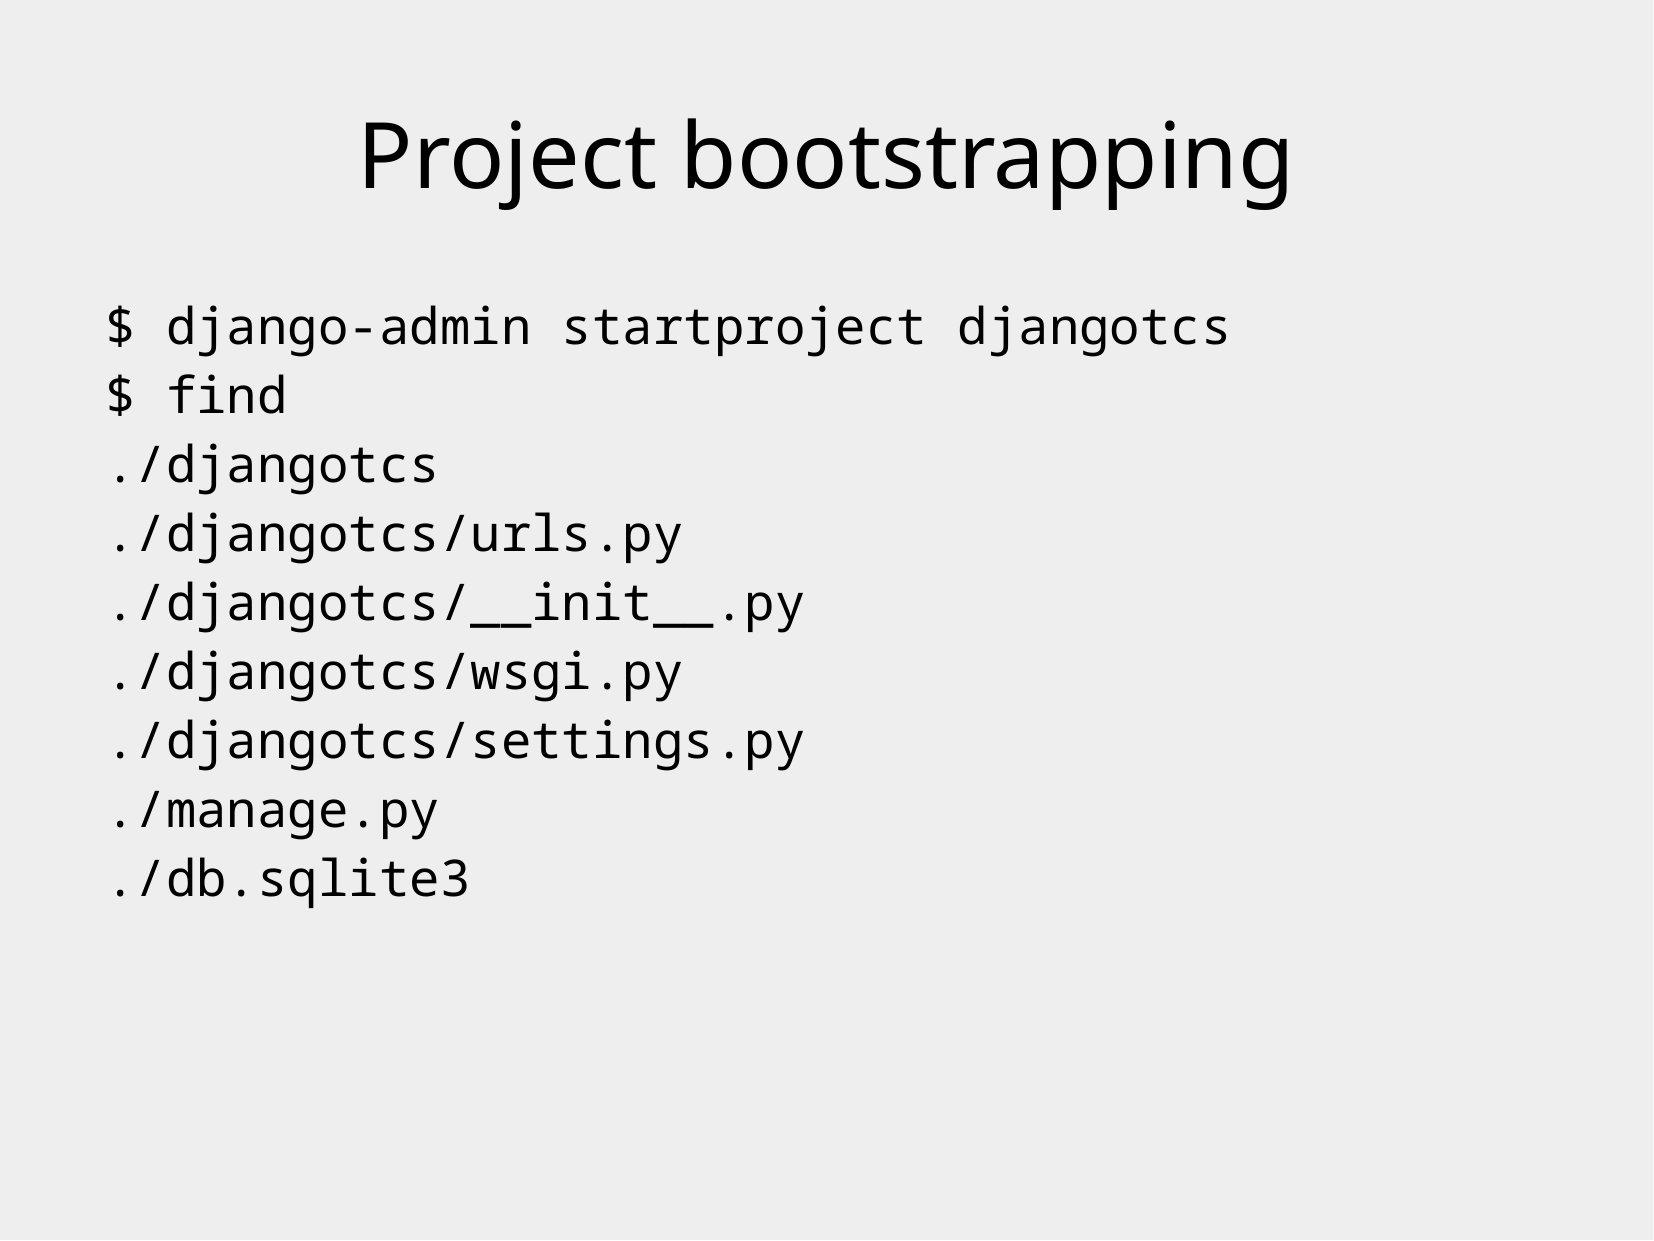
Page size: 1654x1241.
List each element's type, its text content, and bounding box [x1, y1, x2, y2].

title Project bootstrapping [82, 49, 1571, 257]
list $ django-admin startproject djangotcs $ find ./djangotcs ./djangotcs/urls.py ./djangotcs/__init__.py ./djangotcs/wsgi.py ./djangotcs/settings.py ./manage.py ./db.sqlite3 [82, 290, 1571, 1010]
